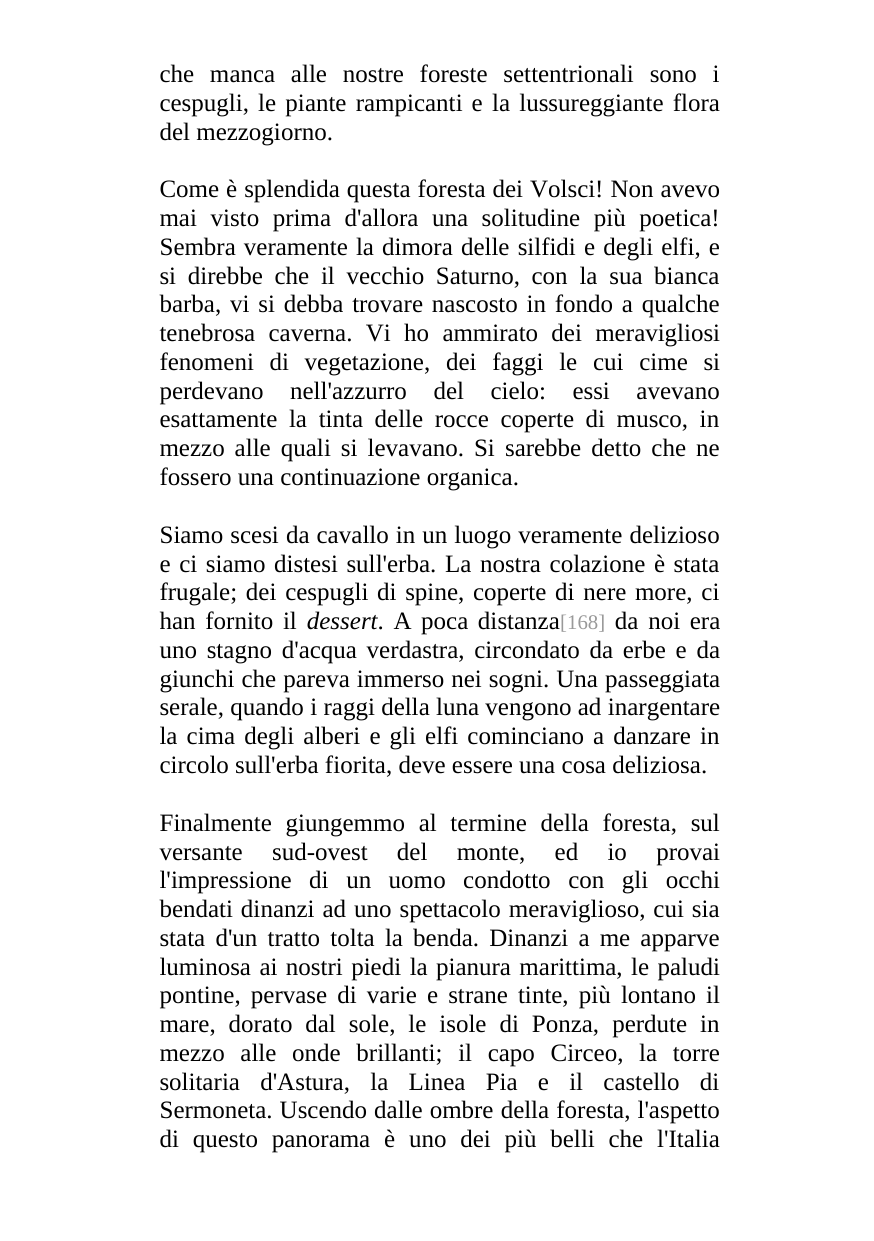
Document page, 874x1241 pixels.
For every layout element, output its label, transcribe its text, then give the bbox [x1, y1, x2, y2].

text Finalmente giungemmo al termine della foresta, sul versante sud-ovest del monte, ed io provai l'impressione di un uomo condotto con gli occhi bendati dinanzi ad uno spettacolo meraviglioso, cui sia stata d'un tratto tolta la benda. Dinanzi a me apparve luminosa ai nostri piedi la pianura marittima, le paludi pontine, pervase di varie e strane tinte, più lontano il mare, dorato dal sole, le isole di Ponza, perdute in mezzo alle onde brillanti; il capo Circeo, la torre solitaria d'Astura, la Linea Pia e il castello di Sermoneta. Uscendo dalle ombre della foresta, l'aspetto di questo panorama è uno dei più belli che l'Italia [159, 808, 720, 1153]
text Come è splendida questa foresta dei Volsci! Non avevo mai visto prima d'allora una solitudine più poetica! Sembra veramente la dimora delle silfidi e degli elfi, e si direbbe che il vecchio Saturno, con la sua bianca barba, vi si debba trovare nascosto in fondo a qualche tenebrosa caverna. Vi ho ammirato dei meravigliosi fenomeni di vegetazione, dei faggi le cui cime si perdevano nell'azzurro del cielo: essi avevano esattamente la tinta delle rocce coperte di musco, in mezzo alle quali si levavano. Si sarebbe detto che ne fossero una continuazione organica. [159, 174, 720, 491]
text Siamo scesi da cavallo in un luogo veramente delizioso e ci siamo distesi sull'erba. La nostra colazione è stata frugale; dei cespugli di spine, coperte di nere more, ci han fornito il dessert. A poca distanza[168] da noi era uno stagno d'acqua verdastra, circondato da erbe e da giunchi che pareva immerso nei sogni. Una passeggiata serale, quando i raggi della luna vengono ad inargentare la cima degli alberi e gli elfi cominciano a danzare in circolo sull'erba fiorita, deve essere una cosa deliziosa. [159, 520, 720, 779]
text che manca alle nostre foreste settentrionali sono i cespugli, le piante rampicanti e la lussureggiante flora del mezzogiorno. [159, 59, 720, 145]
